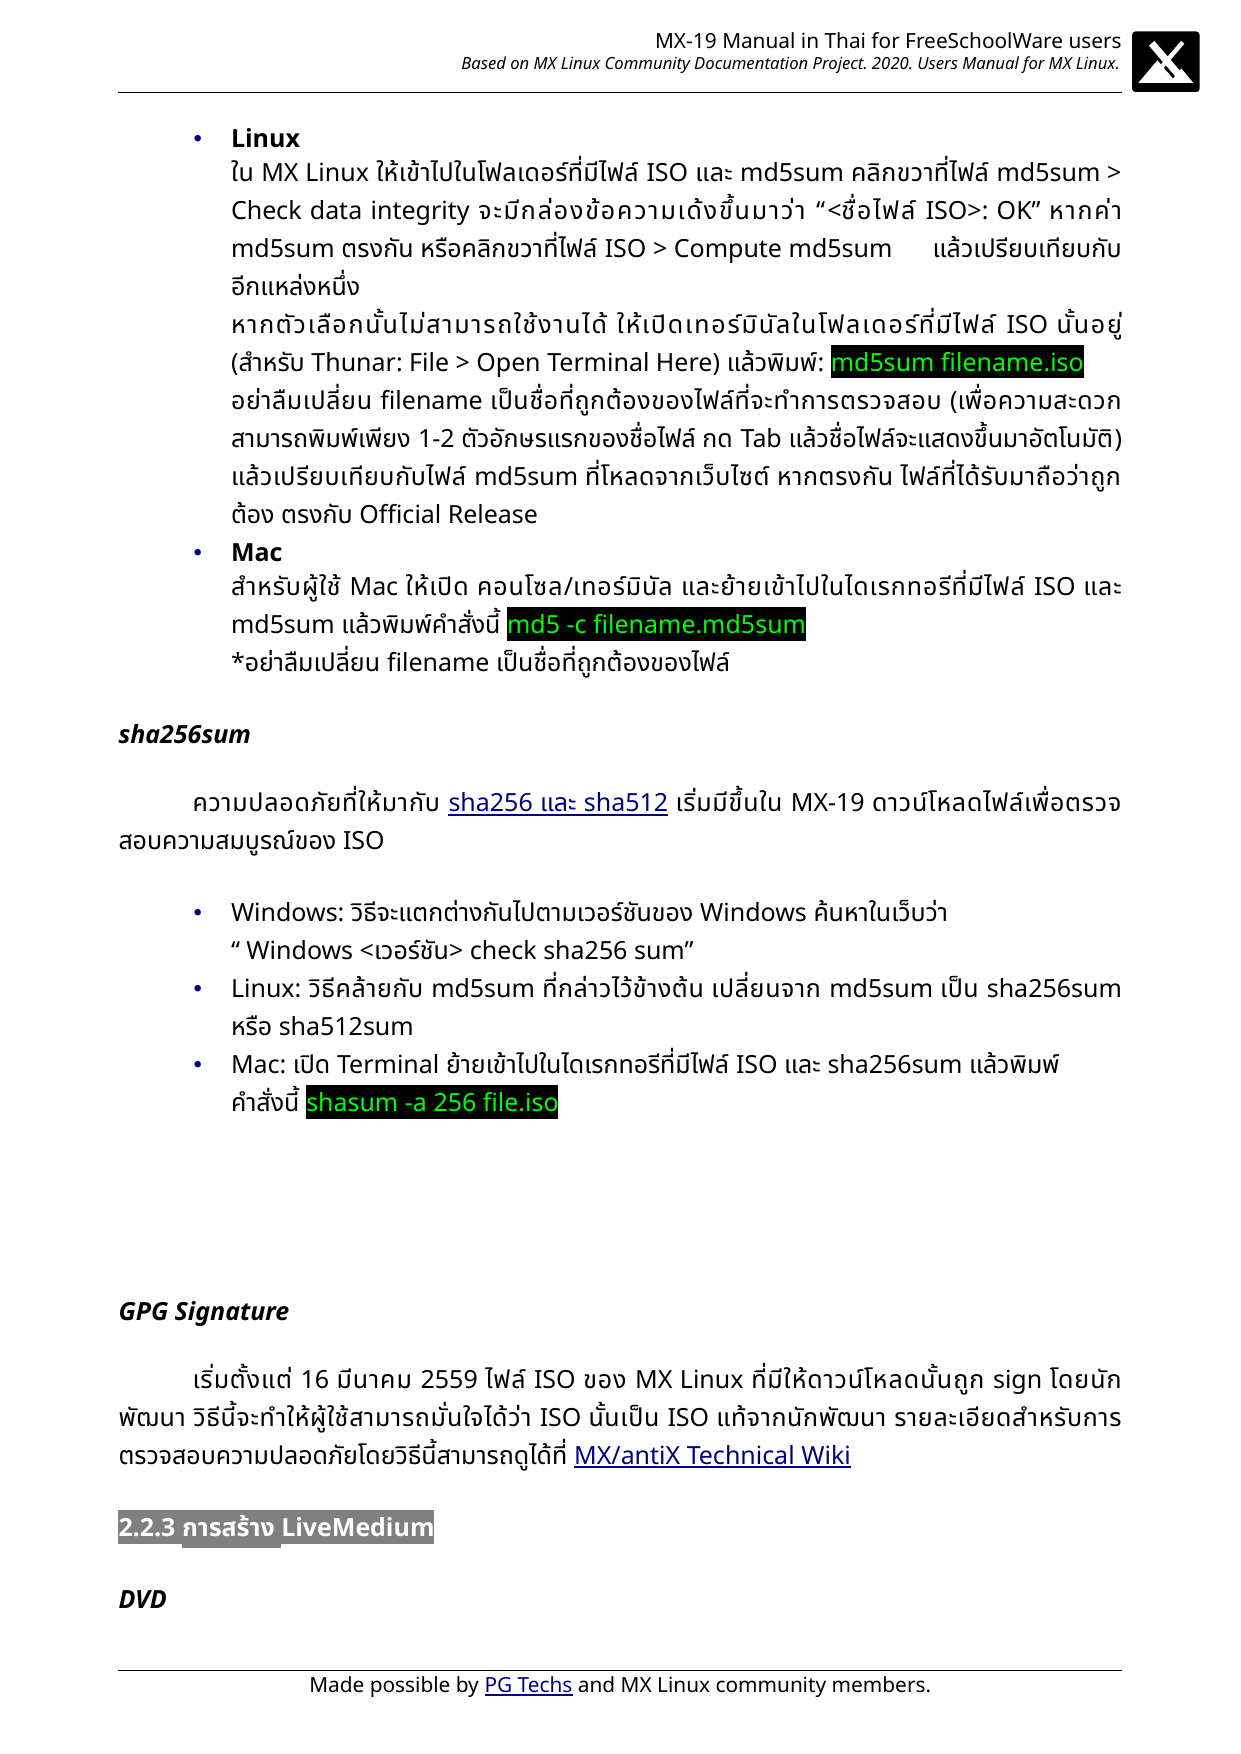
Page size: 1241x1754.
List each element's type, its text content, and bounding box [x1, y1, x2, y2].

list Mac: เปิด Terminal ย้ายเข้าไปในไดเรกทอรีที่มีไฟล์ ISO และ sha256sum แล้วพิมพ์ คำสั่งนี้ shasum -a 256 file.iso [193, 1047, 1122, 1123]
list อย่าลืมเปลี่ยน filename เป็นชื่อที่ถูกต้องของไฟล์ที่จะทำการตรวจสอบ (เพื่อความสะดวกสามารถพิมพ์เพียง 1-2 ตัวอักษรแรกของชื่อไฟล์ กด Tab แล้วชื่อไฟล์จะแสดงขึ้นมาอัตโนมัติ) แล้วเปรียบเทียบกับไฟล์ md5sum ที่โหลดจากเว็บไซต์ หากตรงกัน ไฟล์ที่ได้รับมาถือว่าถูกต้อง ตรงกับ Official Release [193, 382, 1122, 534]
list หากตัวเลือกนั้นไม่สามารถใช้งานได้ ให้เปิดเทอร์มินัลในโฟลเดอร์ที่มีไฟล์ ISO นั้นอยู่ (สำหรับ Thunar: File > Open Terminal Here) แล้วพิมพ์: md5sum filename.iso [193, 306, 1122, 382]
list Linux [193, 121, 1122, 154]
list ใน MX Linux ให้เข้าไปในโฟลเดอร์ที่มีไฟล์ ISO และ md5sum คลิกขวาที่ไฟล์ md5sum > Check data integrity จะมีกล่องข้อความเด้งขึ้นมาว่า “<ชื่อไฟล์ ISO>: OK” หากค่า md5sum ตรงกัน หรือคลิกขวาที่ไฟล์ ISO > Compute md5sum แล้วเปรียบเทียบกับอีกแหล่งหนึ่ง [193, 154, 1122, 306]
list สำหรับผู้ใช้ Mac ให้เปิด คอนโซล/เทอร์มินัล และย้ายเข้าไปในไดเรกทอรีที่มีไฟล์ ISO และ md5sum แล้วพิมพ์คำสั่งนี้ md5 -c filename.md5sum [193, 569, 1122, 645]
text 2.2.3 การสร้าง LiveMedium [118, 1510, 1122, 1548]
list Linux: วิธีคล้ายกับ md5sum ที่กล่าวไว้ข้างต้น เปลี่ยนจาก md5sum เป็น sha256sum หรือ sha512sum [193, 971, 1122, 1047]
text GPG Signature [118, 1293, 1122, 1327]
list Windows: วิธีจะแตกต่างกันไปตามเวอร์ชันของ Windows ค้นหาในเว็บว่า [193, 895, 1122, 933]
list “ Windows <เวอร์ชัน> check sha256 sum” [193, 933, 1122, 971]
text ความปลอดภัยที่ให้มากับ sha256 และ sha512 เริ่มมีขึ้นใน MX-19 ดาวน์โหลดไฟล์เพื่อตรวจสอบความสมบูรณ์ของ ISO [118, 785, 1122, 861]
text sha256sum [118, 717, 1122, 751]
list *อย่าลืมเปลี่ยน filename เป็นชื่อที่ถูกต้องของไฟล์ [193, 645, 1122, 683]
list Mac [193, 534, 1122, 569]
text DVD [118, 1582, 1122, 1616]
text เริ่มตั้งแต่ 16 มีนาคม 2559 ไฟล์ ISO ของ MX Linux ที่มีให้ดาวน์โหลดนั้นถูก sign โดยนักพัฒนา วิธีนี้จะทำให้ผู้ใช้สามารถมั่นใจได้ว่า ISO นั้นเป็น ISO แท้จากนักพัฒนา รายละเอียดสำหรับการตรวจสอบความปลอดภัยโดยวิธีนี้สามารถดูได้ที่ MX/antiX Technical Wiki [118, 1362, 1122, 1476]
